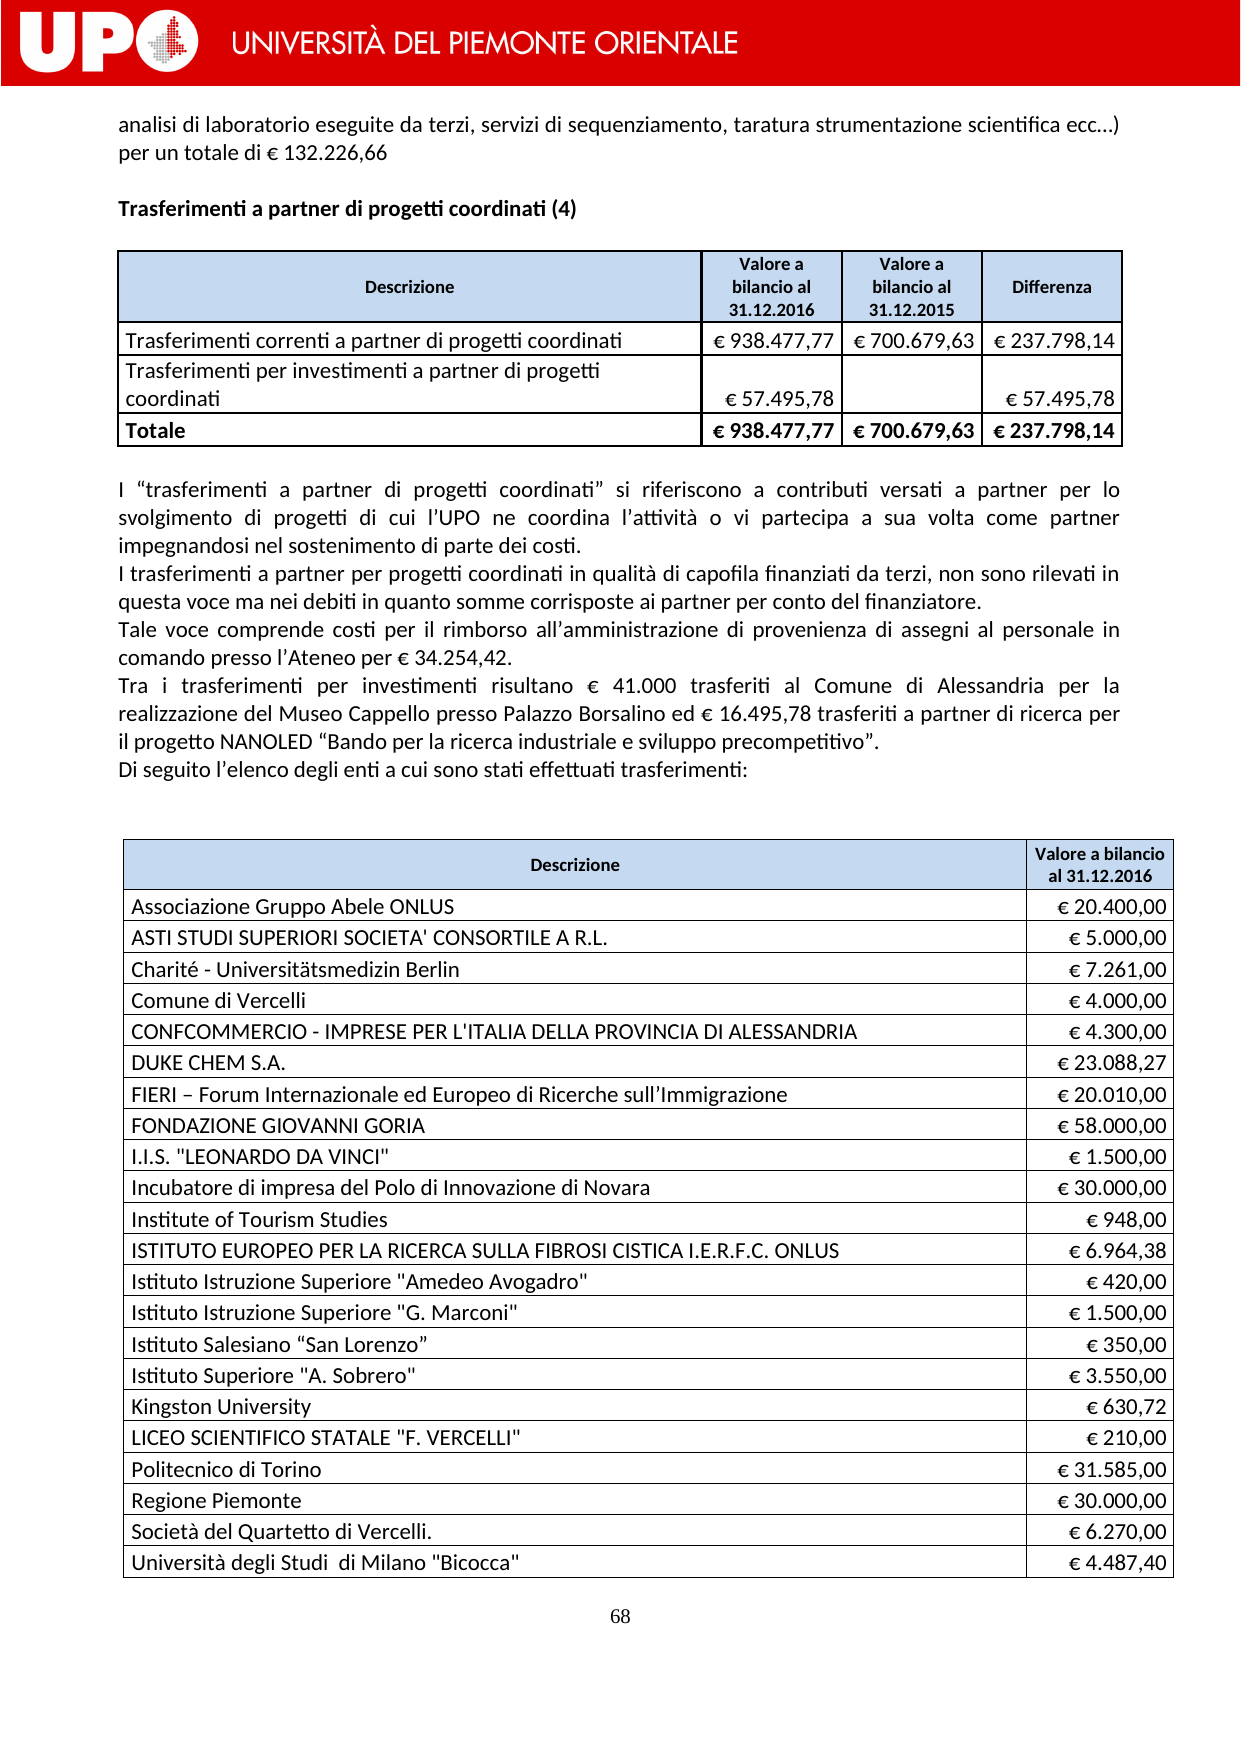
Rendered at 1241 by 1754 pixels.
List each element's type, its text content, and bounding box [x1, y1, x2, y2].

table_cell FONDAZIONE GIOVANNI GORIA [124, 1109, 1026, 1139]
text Di seguito l’elenco degli enti a cui sono stati effettuati trasferimenti: [118, 755, 1122, 783]
table_cell € 420,00 [1027, 1265, 1173, 1295]
table_cell ISTITUTO EUROPEO PER LA RICERCA SULLA FIBROSI CISTICA I.E.R.F.C. ONLUS [124, 1234, 1026, 1264]
table_cell Istituto Istruzione Superiore "Amedeo Avogadro" [124, 1265, 1026, 1295]
table_header Valore a bilancio al 31.12.2016 [703, 252, 841, 321]
table_cell € 700.679,63 [843, 323, 981, 354]
table_header Descrizione [119, 252, 700, 321]
table_cell € 20.010,00 [1027, 1078, 1173, 1108]
table_cell [843, 356, 981, 412]
text Trasferimenti a partner di progetti coordinati (4) [118, 194, 1122, 222]
text analisi di laboratorio eseguite da terzi, servizi di sequenziamento, taratura strumentazione scientifica ecc…) per un totale di € 132.226,66 [118, 110, 1122, 166]
table_cell € 6.270,00 [1027, 1515, 1173, 1545]
table_cell Incubatore di impresa del Polo di Innovazione di Novara [124, 1171, 1026, 1202]
table_cell € 31.585,00 [1027, 1453, 1173, 1483]
table_cell ASTI STUDI SUPERIORI SOCIETA' CONSORTILE A R.L. [124, 921, 1026, 952]
table_cell Regione Piemonte [124, 1484, 1026, 1514]
text Tra i trasferimenti per investimenti risultano € 41.000 trasferiti al Comune di Alessandria per la realizzazione del Museo Cappello presso Palazzo Borsalino ed € 16.495,78 trasferiti a partner di ricerca per il progetto NANOLED “Bando per la ricerca industriale e sviluppo precompetitivo”. [118, 671, 1122, 755]
table_cell € 7.261,00 [1027, 953, 1173, 983]
table_header Descrizione [124, 840, 1026, 889]
table_cell Kingston University [124, 1390, 1026, 1420]
table_header Valore a bilancio al 31.12.2016 [1027, 840, 1173, 889]
table_cell € 4.000,00 [1027, 984, 1173, 1014]
table_cell € 6.964,38 [1027, 1234, 1173, 1264]
table_cell FIERI – Forum Internazionale ed Europeo di Ricerche sull’Immigrazione [124, 1078, 1026, 1108]
table_cell € 30.000,00 [1027, 1171, 1173, 1202]
table_cell CONFCOMMERCIO - IMPRESE PER L'ITALIA DELLA PROVINCIA DI ALESSANDRIA [124, 1015, 1026, 1045]
table_cell Società del Quartetto di Vercelli. [124, 1515, 1026, 1545]
table_cell Istituto Salesiano “San Lorenzo” [124, 1328, 1026, 1358]
table_cell € 210,00 [1027, 1421, 1173, 1452]
table_cell DUKE CHEM S.A. [124, 1046, 1026, 1077]
table_cell € 58.000,00 [1027, 1109, 1173, 1139]
table_cell € 1.500,00 [1027, 1296, 1173, 1327]
table_cell € 948,00 [1027, 1203, 1173, 1233]
table_cell € 938.477,77 [703, 414, 841, 445]
table_cell LICEO SCIENTIFICO STATALE "F. VERCELLI" [124, 1421, 1026, 1452]
table_cell Università degli Studi di Milano "Bicocca" [124, 1546, 1026, 1577]
table_cell € 3.550,00 [1027, 1359, 1173, 1389]
table_cell € 630,72 [1027, 1390, 1173, 1420]
table_cell € 4.300,00 [1027, 1015, 1173, 1045]
text I trasferimenti a partner per progetti coordinati in qualità di capofila finanziati da terzi, non sono rilevati in questa voce ma nei debiti in quanto somme corrisposte ai partner per conto del finanziatore. [118, 559, 1122, 615]
table_cell Comune di Vercelli [124, 984, 1026, 1014]
table_cell Trasferimenti correnti a partner di progetti coordinati [119, 323, 700, 354]
table_cell € 237.798,14 [983, 323, 1121, 354]
table_cell € 1.500,00 [1027, 1140, 1173, 1170]
text I “trasferimenti a partner di progetti coordinati” si riferiscono a contributi versati a partner per lo svolgimento di progetti di cui l’UPO ne coordina l’attività o vi partecipa a sua volta come partner impegnandosi nel sostenimento di parte dei costi. [118, 475, 1122, 559]
table_cell € 23.088,27 [1027, 1046, 1173, 1077]
table_cell € 5.000,00 [1027, 921, 1173, 952]
table_cell € 700.679,63 [843, 414, 981, 445]
text Tale voce comprende costi per il rimborso all’amministrazione di provenienza di assegni al personale in comando presso l’Ateneo per € 34.254,42. [118, 615, 1122, 671]
table_cell € 237.798,14 [983, 414, 1121, 445]
table_cell € 57.495,78 [703, 356, 841, 412]
table_cell € 350,00 [1027, 1328, 1173, 1358]
table_cell Istituto Superiore "A. Sobrero" [124, 1359, 1026, 1389]
table_header Differenza [983, 252, 1121, 321]
table_cell Trasferimenti per investimenti a partner di progetti coordinati [119, 356, 700, 412]
table_cell Politecnico di Torino [124, 1453, 1026, 1483]
table_cell € 57.495,78 [983, 356, 1121, 412]
table_cell € 938.477,77 [703, 323, 841, 354]
table_cell I.I.S. "LEONARDO DA VINCI" [124, 1140, 1026, 1170]
table_header Valore a bilancio al 31.12.2015 [843, 252, 981, 321]
table_cell Istituto Istruzione Superiore "G. Marconi" [124, 1296, 1026, 1327]
table_cell € 30.000,00 [1027, 1484, 1173, 1514]
table_cell € 4.487,40 [1027, 1546, 1173, 1577]
table_cell € 20.400,00 [1027, 890, 1173, 920]
table_cell Institute of Tourism Studies [124, 1203, 1026, 1233]
table_cell Charité - Universitätsmedizin Berlin [124, 953, 1026, 983]
table_cell Associazione Gruppo Abele ONLUS [124, 890, 1026, 920]
table_cell Totale [119, 414, 700, 445]
